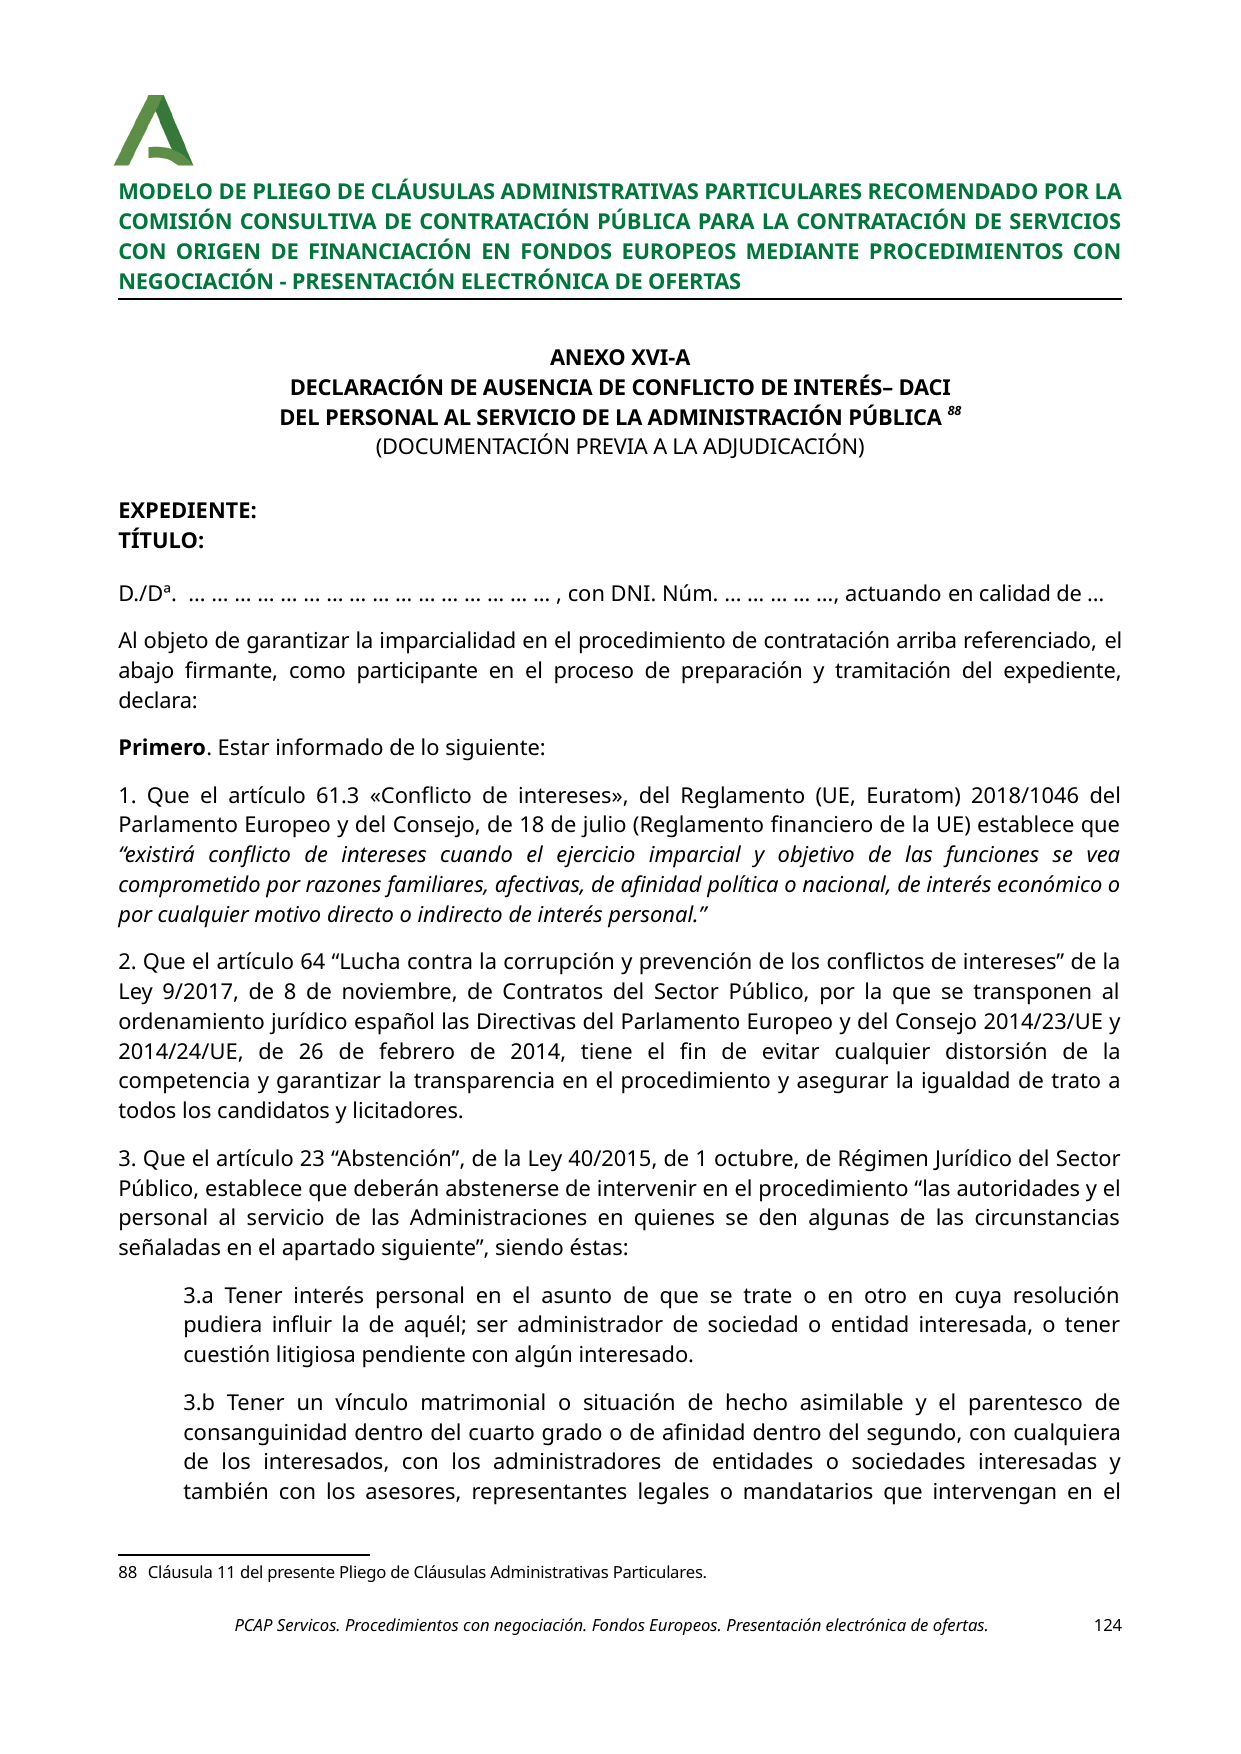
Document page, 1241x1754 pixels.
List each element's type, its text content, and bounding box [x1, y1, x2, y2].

text DECLARACIÓN DE AUSENCIA DE CONFLICTO DE INTERÉS– DACI [118, 372, 1122, 402]
picture [109, 91, 198, 170]
text 3.a Tener interés personal en el asunto de que se trate o en otro en cuya resolución pudiera influir la de aquél; ser administrador de sociedad o entidad interesada, o tener cuestión litigiosa pendiente con algún interesado. [183, 1279, 1122, 1369]
text 2. Que el artículo 64 “Lucha contra la corrupción y prevención de los conflictos de intereses” de la Ley 9/2017, de 8 de noviembre, de Contratos del Sector Público, por la que se transponen al ordenamiento jurídico español las Directivas del Parlamento Europeo y del Consejo 2014/23/UE y 2014/24/UE, de 26 de febrero de 2014, tiene el fin de evitar cualquier distorsión de la competencia y garantizar la transparencia en el procedimiento y asegurar la igualdad de trato a todos los candidatos y licitadores. [118, 946, 1122, 1125]
text Al objeto de garantizar la imparcialidad en el procedimiento de contratación arriba referenciado, el abajo firmante, como participante en el proceso de preparación y tramitación del expediente, declara: [118, 625, 1122, 714]
text 1. Que el artículo 61.3 «Conflicto de intereses», del Reglamento (UE, Euratom) 2018/1046 del Parlamento Europeo y del Consejo, de 18 de julio (Reglamento financiero de la UE) establece que “existirá conflicto de intereses cuando el ejercicio imparcial y objetivo de las funciones se vea comprometido por razones familiares, afectivas, de afinidad política o nacional, de interés económico o por cualquier motivo directo o indirecto de interés personal.” [118, 779, 1122, 928]
text DEL PERSONAL AL SERVICIO DE LA ADMINISTRACIÓN PÚBLICA [118, 402, 1122, 431]
text Cláusula 11 del presente Pliego de Cláusulas Administrativas Particulares. [118, 1561, 1122, 1584]
text EXPEDIENTE: [118, 495, 1122, 525]
text 3. Que el artículo 23 “Abstención”, de la Ley 40/2015, de 1 octubre, de Régimen Jurídico del Sector Público, establece que deberán abstenerse de intervenir en el procedimiento “las autoridades y el personal al servicio de las Administraciones en quienes se den algunas de las circunstancias señaladas en el apartado siguiente”, siendo éstas: [118, 1143, 1122, 1262]
text Primero. Estar informado de lo siguiente: [118, 732, 1122, 762]
text D./Dª. … … … … … … … … … … … … … … … … , con DNI. Núm. … … … … …, actuando en calidad de … [118, 577, 1122, 607]
text 3.b Tener un vínculo matrimonial o situación de hecho asimilable y el parentesco de consanguinidad dentro del cuarto grado o de afinidad dentro del segundo, con cualquiera de los interesados, con los administradores de entidades o sociedades interesadas y también con los asesores, representantes legales o mandatarios que intervengan en el [183, 1387, 1122, 1506]
text ANEXO XVI-A [118, 342, 1122, 372]
text MODELO DE PLIEGO DE CLÁUSULAS ADMINISTRATIVAS PARTICULARES RECOMENDADO POR LA COMISIÓN CONSULTIVA DE CONTRATACIÓN PÚBLICA PARA LA CONTRATACIÓN DE SERVICIOS CON ORIGEN DE FINANCIACIÓN EN FONDOS EUROPEOS MEDIANTE PROCEDIMIENTOS CON NEGOCIACIÓN - PRESENTACIÓN ELECTRÓNICA DE OFERTAS [118, 176, 1122, 298]
text TÍTULO: [118, 525, 1122, 555]
text (DOCUMENTACIÓN PREVIA A LA ADJUDICACIÓN) [118, 431, 1122, 461]
